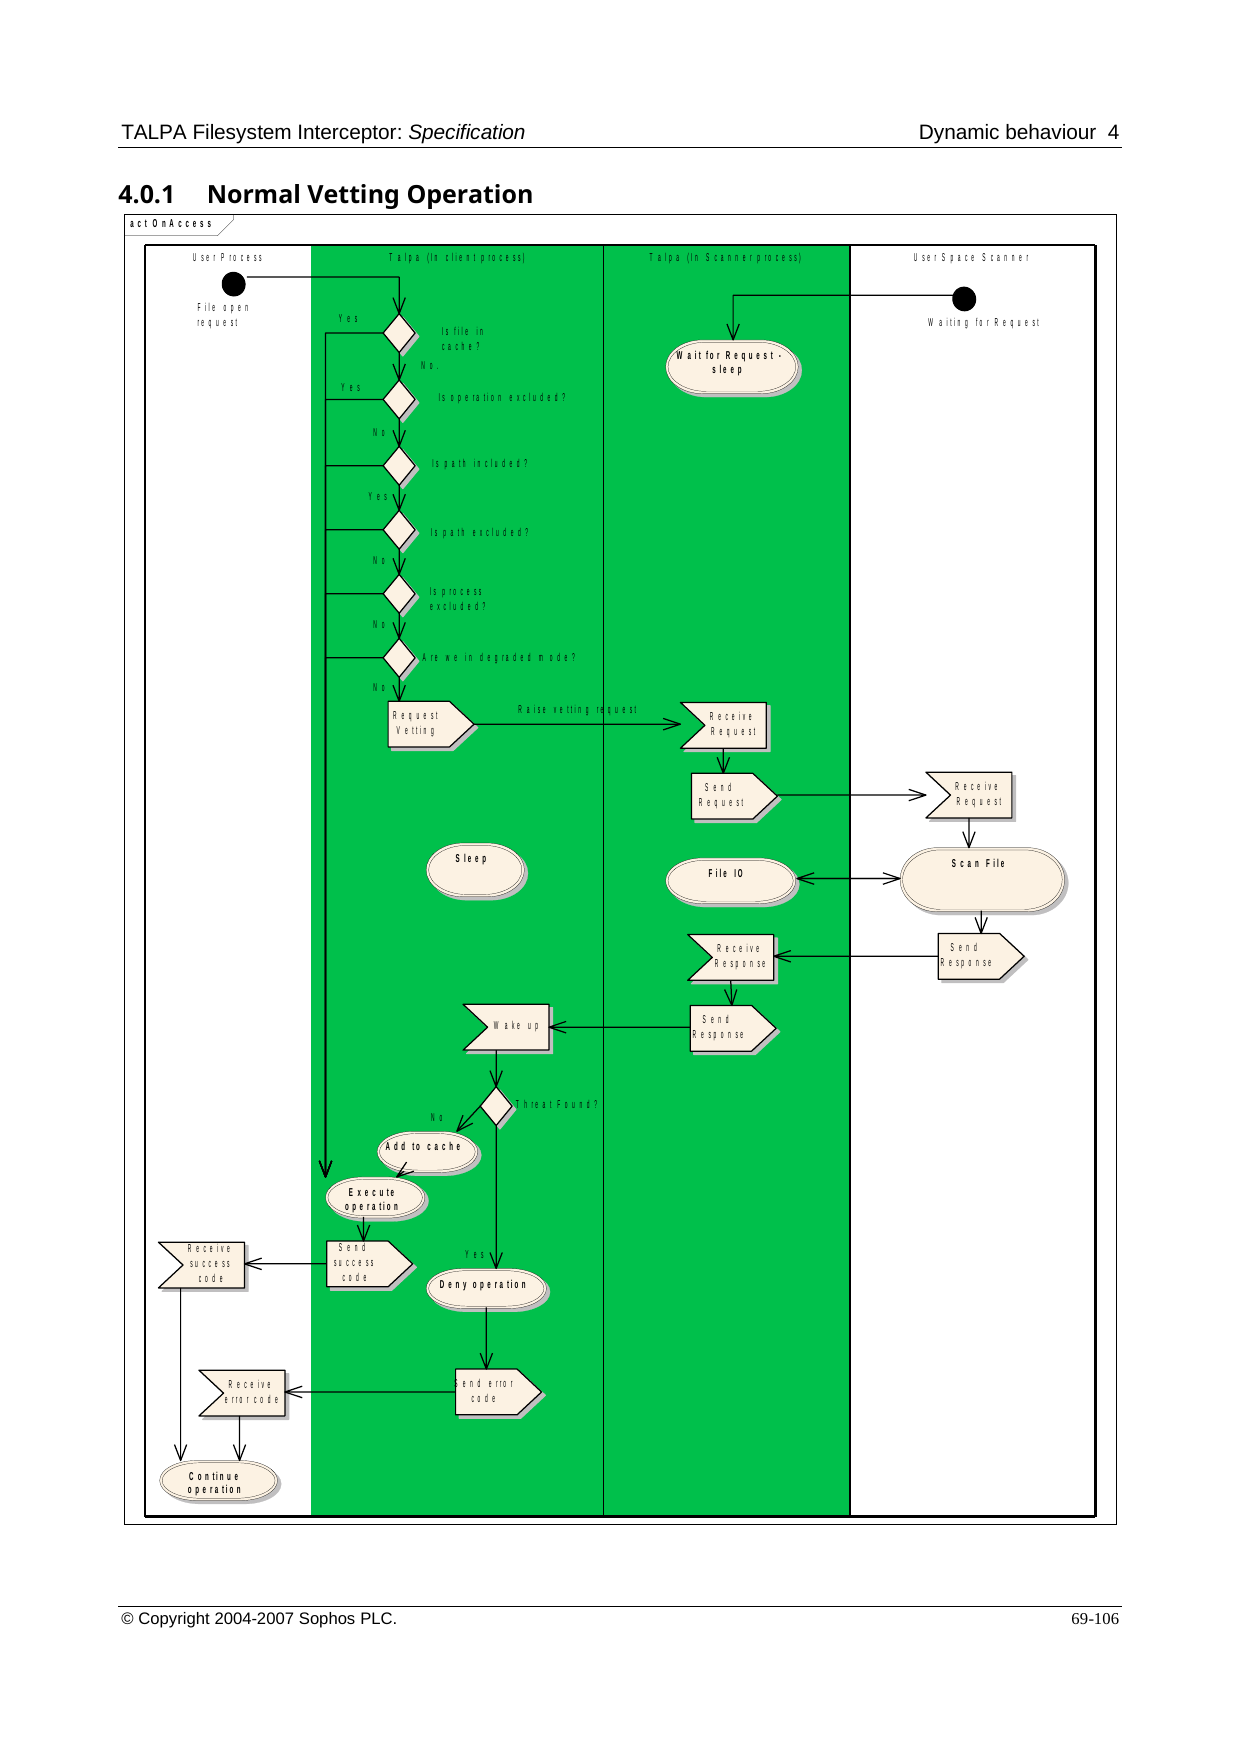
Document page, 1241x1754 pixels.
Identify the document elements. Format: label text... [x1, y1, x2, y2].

subtitle Normal Vetting Operation [118, 177, 1122, 211]
